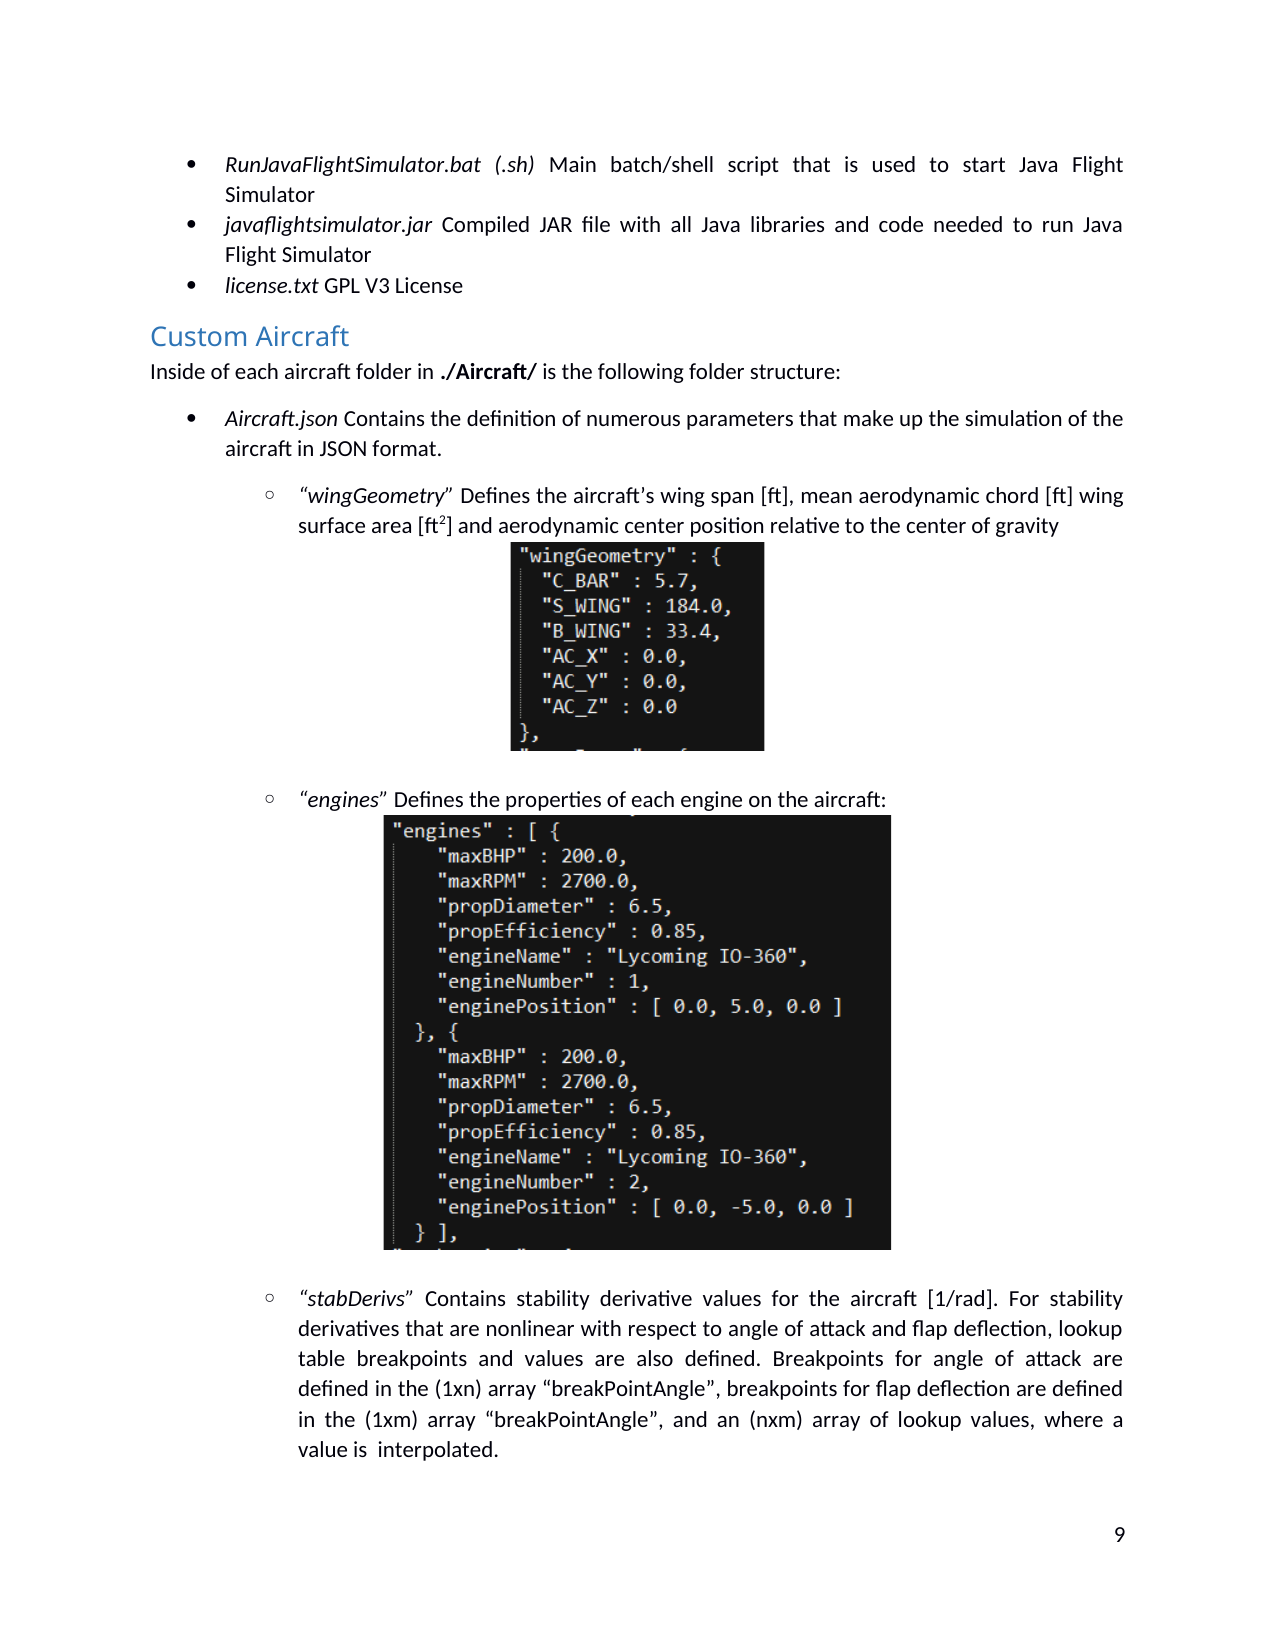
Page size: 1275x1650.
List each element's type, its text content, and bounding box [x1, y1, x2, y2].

list “engines” Defines the properties of each engine on the aircraft: [260, 785, 1125, 813]
subtitle Custom Aircraft [150, 318, 1125, 354]
list “stabDerivs” Contains stability derivative values for the aircraft [1/rad]. For stability derivatives that are nonlinear with respect to angle of attack and flap deflection, lookup table breakpoints and values are also defined. Breakpoints for angle of attack are defined in the (1xn) array “breakPointAngle”, breakpoints for flap deflection are defined in the (1xm) array “breakPointAngle”, and an (nxm) array of lookup values, where a value is interpolated. [260, 1284, 1125, 1463]
list “wingGeometry” Defines the aircraft’s wing span [ft], mean aerodynamic chord [ft] wing surface area [ft2] and aerodynamic center position relative to the center of gravity [260, 481, 1125, 540]
list RunJavaFlightSimulator.bat (.sh) Main batch/shell script that is used to start Java Flight Simulator [187, 150, 1125, 208]
picture [383, 815, 892, 1250]
text Inside of each aircraft folder in ./Aircraft/ is the following folder structure: [150, 357, 1125, 386]
list javaflightsimulator.jar Compiled JAR file with all Java libraries and code needed to run Java Flight Simulator [187, 210, 1125, 269]
list Aircraft.json Contains the definition of numerous parameters that make up the simulation of the aircraft in JSON format. [187, 404, 1125, 463]
list license.txt GPL V3 License [187, 271, 1125, 299]
picture [510, 542, 765, 751]
